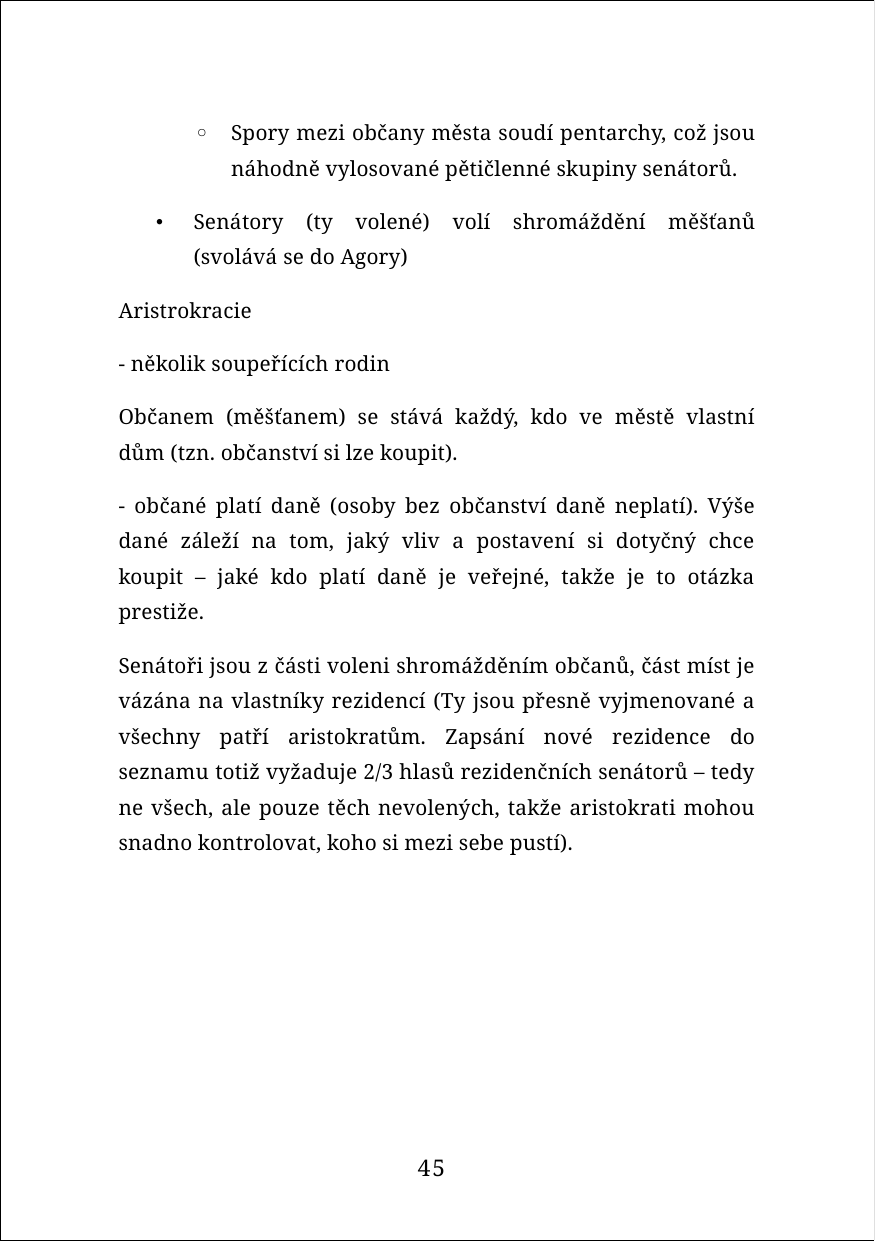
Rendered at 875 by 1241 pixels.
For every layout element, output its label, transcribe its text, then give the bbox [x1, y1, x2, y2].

text - občané platí daně (osoby bez občanství daně neplatí). Výše dané záleží na tom, jaký vliv a postavení si dotyčný chce koupit – jaké kdo platí daně je veřejné, takže je to otázka prestiže. [118, 491, 756, 626]
text Aristrokracie [118, 296, 756, 324]
list Senátory (ty volené) volí shromáždění měšťanů (svolává se do Agory) [156, 207, 756, 271]
list Spory mezi občany města soudí pentarchy, což jsou náhodně vylosované pětičlenné skupiny senátorů. [193, 118, 756, 182]
text - několik soupeřících rodin [118, 349, 756, 377]
text Občanem (měšťanem) se stává každý, kdo ve městě vlastní dům (tzn. občanství si lze koupit). [118, 402, 756, 466]
text Senátoři jsou z části voleni shromážděním občanů, část míst je vázána na vlastníky rezidencí (Ty jsou přesně vyjmenované a všechny patří aristokratům. Zapsání nové rezidence do seznamu totiž vyžaduje 2/3 hlasů rezidenčních senátorů – tedy ne všech, ale pouze těch nevolených, takže aristokrati mohou snadno kontrolovat, koho si mezi sebe pustí). [118, 651, 756, 857]
